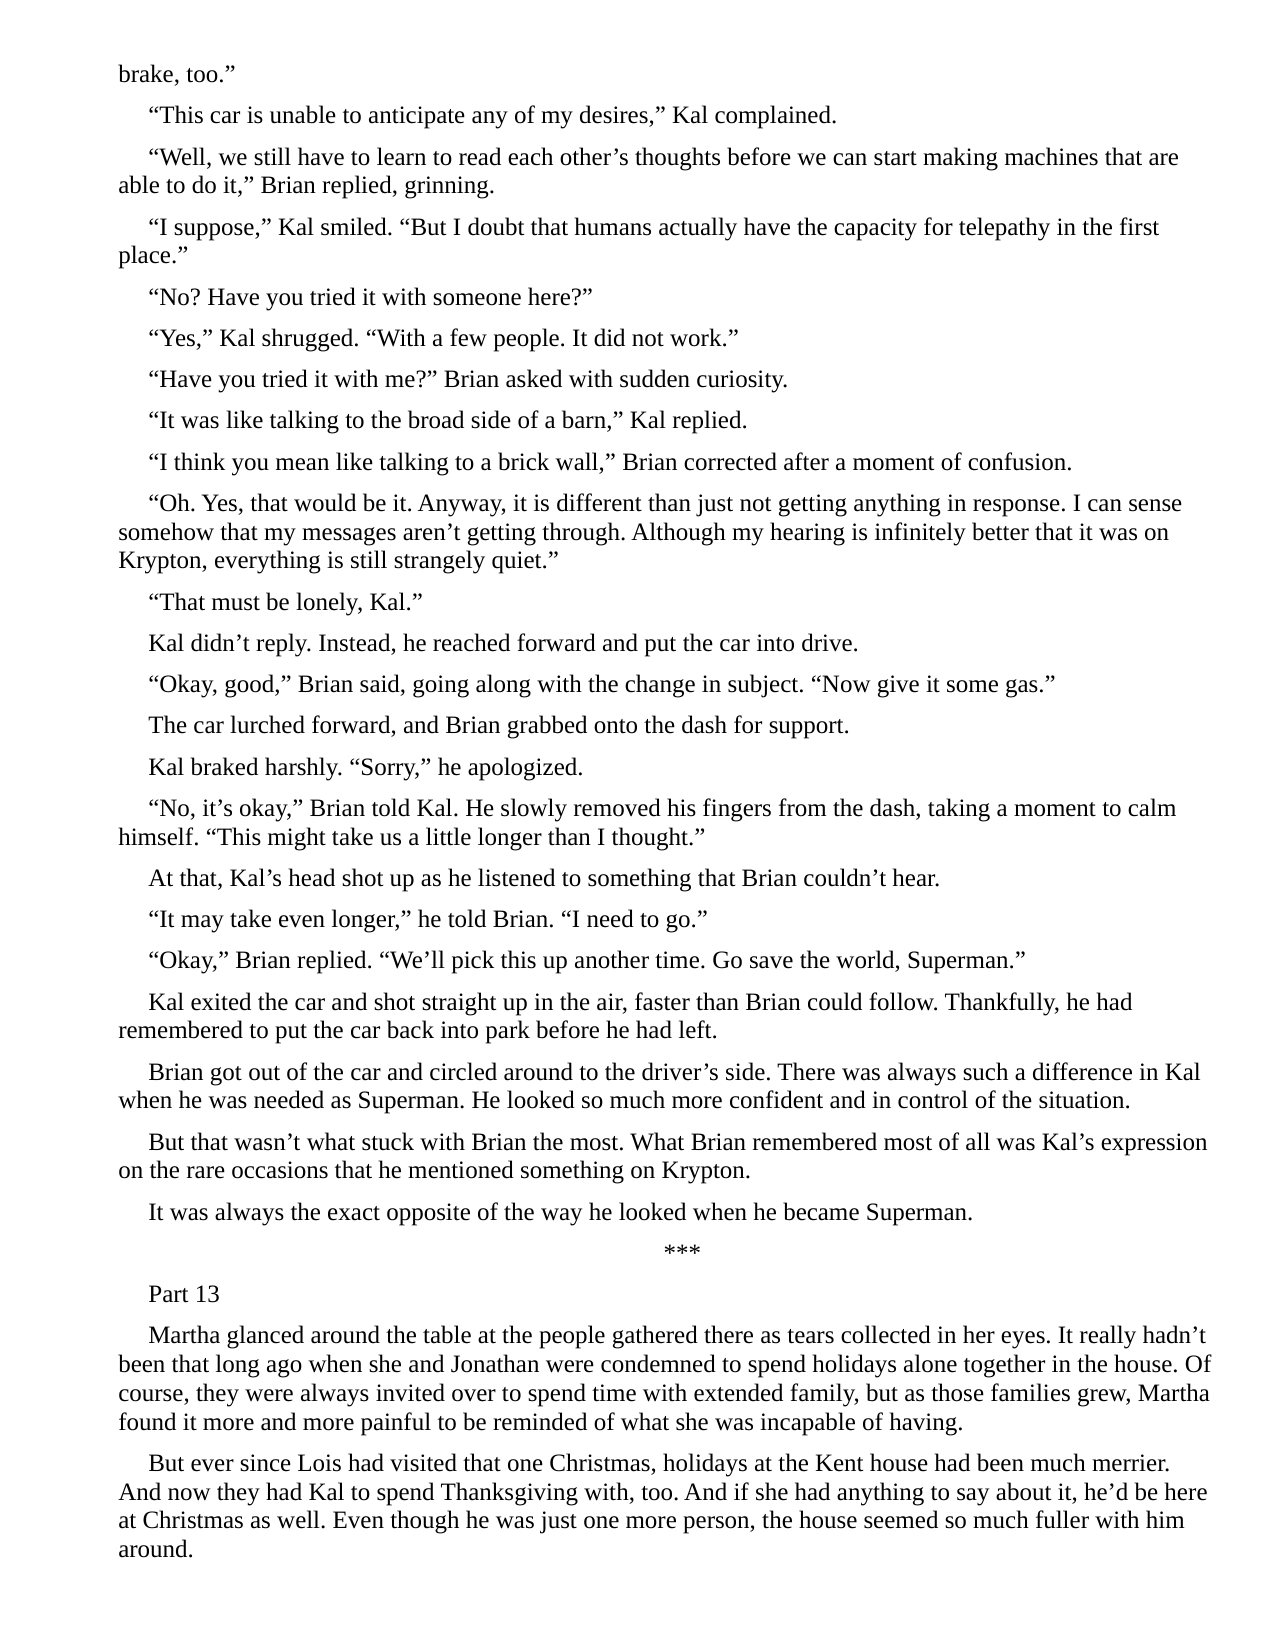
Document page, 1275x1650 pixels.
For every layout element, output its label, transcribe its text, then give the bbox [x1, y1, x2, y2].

text Kal exited the car and shot straight up in the air, faster than Brian could follow. Thankfully, he had remembered to put the car back into park before he had left. [118, 987, 1216, 1044]
text Kal braked harshly. “Sorry,” he apologized. [118, 752, 1216, 780]
text “No? Have you tried it with someone here?” [118, 282, 1216, 310]
text “I think you mean like talking to a brick wall,” Brian corrected after a moment of confusion. [118, 447, 1216, 475]
text But that wasn’t what stuck with Brian the most. What Brian remembered most of all was Kal’s expression on the rare occasions that he mentioned something on Krypton. [118, 1127, 1216, 1184]
text *** [118, 1238, 1216, 1267]
text “It may take even longer,” he told Brian. “I need to go.” [118, 904, 1216, 933]
text Martha glanced around the table at the people gathered there as tears collected in her eyes. It really hadn’t been that long ago when she and Jonathan were condemned to spend holidays alone together in the house. Of course, they were always invited over to spend time with extended family, but as those families grew, Martha found it more and more painful to be reminded of what she was incapable of having. [118, 1320, 1216, 1435]
text “That must be lonely, Kal.” [118, 587, 1216, 615]
text “I suppose,” Kal smiled. “But I doubt that humans actually have the capacity for telepathy in the first place.” [118, 212, 1216, 269]
text brake, too.” [118, 59, 1216, 88]
text “This car is unable to anticipate any of my desires,” Kal complained. [118, 100, 1216, 129]
text Brian got out of the car and circled around to the driver’s side. There was always such a difference in Kal when he was needed as Superman. He looked so much more confident and in control of the situation. [118, 1057, 1216, 1114]
text Kal didn’t reply. Instead, he reached forward and put the car into drive. [118, 628, 1216, 657]
text But ever since Lois had visited that one Christmas, holidays at the Kent house had been much merrier. And now they had Kal to spend Thanksgiving with, too. And if she had anything to say about it, he’d be here at Christmas as well. Even though he was just one more person, the house seemed so much fuller with him around. [118, 1448, 1216, 1563]
text The car lurched forward, and Brian grabbed onto the dash for support. [118, 710, 1216, 739]
text “Okay,” Brian replied. “We’ll pick this up another time. Go save the world, Superman.” [118, 945, 1216, 974]
text “It was like talking to the broad side of a barn,” Kal replied. [118, 405, 1216, 434]
text “Oh. Yes, that would be it. Anyway, it is different than just not getting anything in response. I can sense somehow that my messages aren’t getting through. Although my hearing is infinitely better that it was on Krypton, everything is still strangely quiet.” [118, 488, 1216, 574]
text “Have you tried it with me?” Brian asked with sudden curiosity. [118, 364, 1216, 393]
text “Yes,” Kal shrugged. “With a few people. It did not work.” [118, 323, 1216, 352]
text “Okay, good,” Brian said, going along with the change in subject. “Now give it some gas.” [118, 669, 1216, 698]
text “Well, we still have to learn to read each other’s thoughts before we can start making machines that are able to do it,” Brian replied, grinning. [118, 142, 1216, 199]
text It was always the exact opposite of the way he looked when he became Superman. [118, 1197, 1216, 1225]
text At that, Kal’s head shot up as he listened to something that Brian couldn’t hear. [118, 863, 1216, 892]
text Part 13 [118, 1279, 1216, 1308]
text “No, it’s okay,” Brian told Kal. He slowly removed his fingers from the dash, taking a moment to calm himself. “This might take us a little longer than I thought.” [118, 793, 1216, 850]
